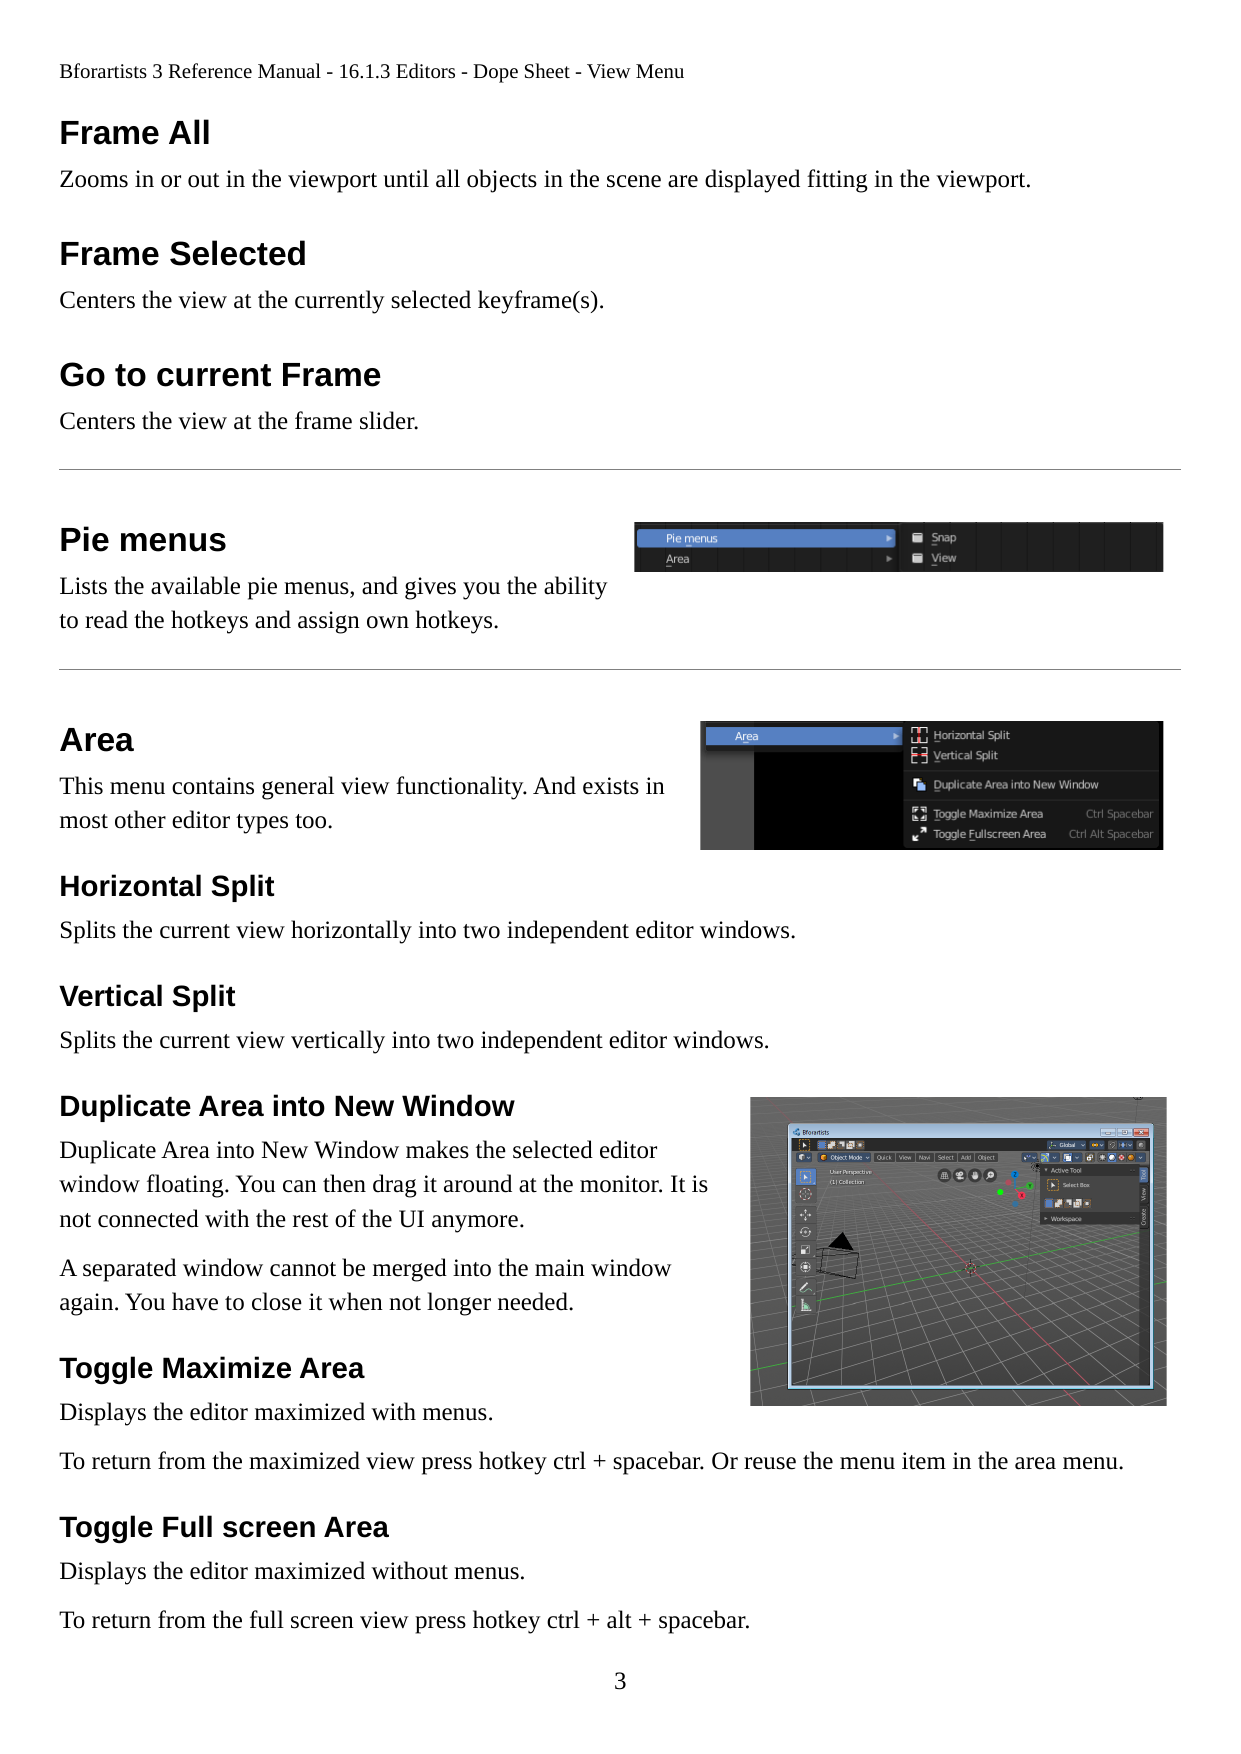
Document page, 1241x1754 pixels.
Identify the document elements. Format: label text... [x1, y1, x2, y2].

text Duplicate Area into New Window makes the selected editor window floating. You can then drag it around at the monitor. It is not connected with the rest of the UI anymore. [59, 1135, 750, 1233]
text To return from the full screen view press hotkey ctrl + alt + spacebar. [59, 1605, 1181, 1634]
text Splits the current view horizontally into two independent editor windows. [59, 915, 1181, 944]
text Centers the view at the frame slider. [59, 406, 1181, 434]
subtitle Horizontal Split [59, 869, 1181, 903]
picture [634, 522, 1164, 572]
text To return from the maximized view press hotkey ctrl + spacebar. Or reuse the menu item in the area menu. [59, 1446, 1181, 1475]
subtitle Vertical Split [59, 979, 1181, 1012]
text Zooms in or out in the viewport until all objects in the scene are displayed fitting in the viewport. [59, 164, 1181, 192]
subtitle Toggle Maximize Area [59, 1351, 750, 1385]
subtitle [1167, 1351, 1181, 1385]
text Centers the view at the currently selected keyframe(s). [59, 285, 1181, 313]
subtitle Go to current Frame [59, 355, 1181, 393]
text Splits the current view vertically into two independent editor windows. [59, 1025, 1181, 1054]
subtitle Duplicate Area into New Window [59, 1089, 1181, 1122]
subtitle Frame All [59, 113, 1181, 151]
subtitle Frame Selected [59, 234, 1181, 272]
picture [750, 1097, 1167, 1406]
subtitle Area [59, 719, 1181, 758]
text A separated window cannot be merged into the main window again. You have to close it when not longer needed. [59, 1253, 750, 1316]
text Lists the available pie menus, and gives you the ability to read the hotkeys and assign own hotkeys. [59, 571, 1181, 634]
text This menu contains general view functionality. And exists in most other editor types too. [59, 771, 700, 834]
picture [700, 721, 1164, 850]
subtitle Pie menus [59, 520, 1181, 558]
subtitle Toggle Full screen Area [59, 1510, 1181, 1544]
text Displays the editor maximized without menus. [59, 1556, 1181, 1585]
text Displays the editor maximized with menus. [59, 1397, 1181, 1426]
